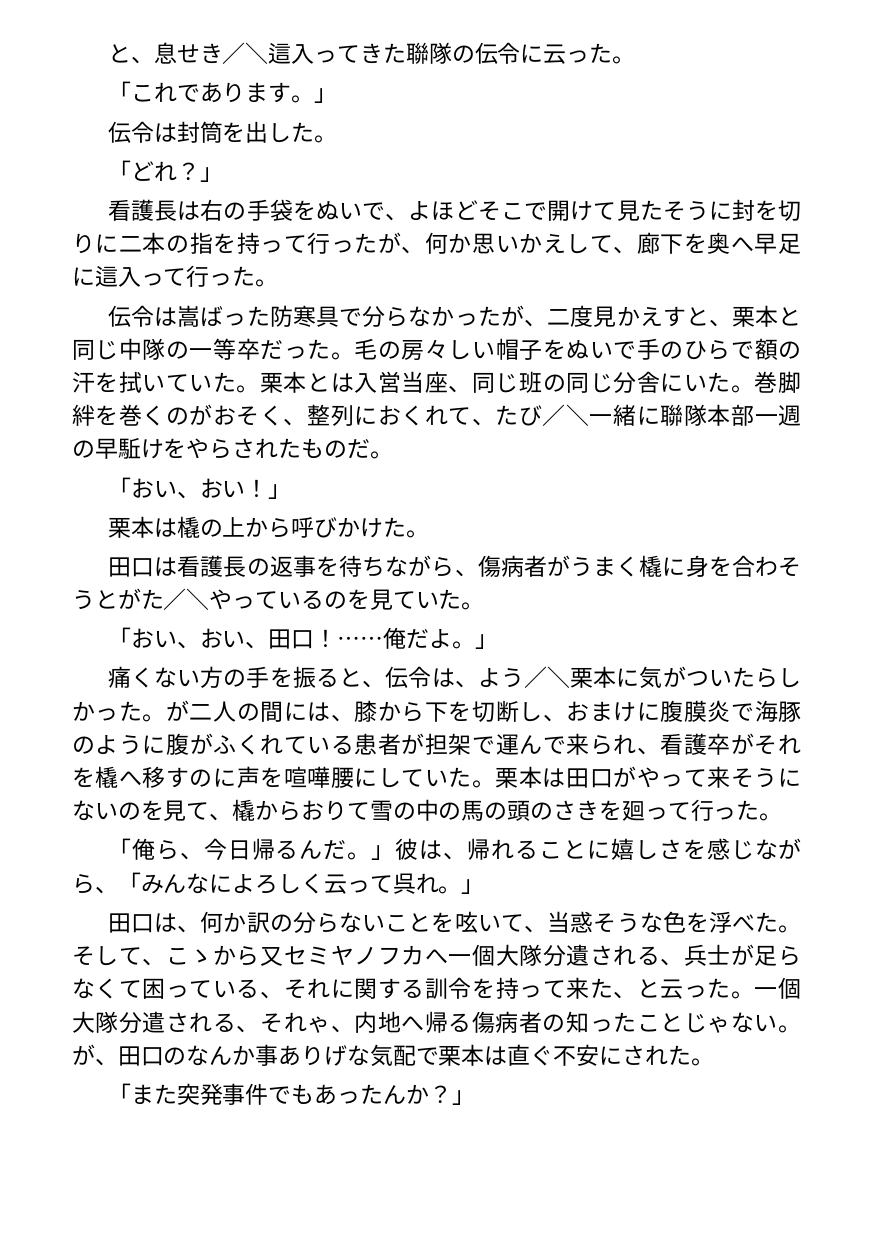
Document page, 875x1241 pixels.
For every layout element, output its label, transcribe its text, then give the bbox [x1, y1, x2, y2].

text 田口は、何か訳の分らないことを呟いて、当惑そうな色を浮べた。そして、こゝから又セミヤノフカへ一個大隊分遺される、兵士が足らなくて困っている、それに関する訓令を持って来た、と云った。一個大隊分遣される、それゃ、内地へ帰る傷病者の知ったことじゃない。が、田口のなんか事ありげな気配で栗本は直ぐ不安にされた。 [72, 905, 802, 1071]
text 栗本は橇の上から呼びかけた。 [72, 509, 802, 543]
text 「俺ら、今日帰るんだ。」彼は、帰れることに嬉しさを感じながら、「みんなによろしく云って呉れ。」 [72, 832, 802, 899]
text 田口は看護長の返事を待ちながら、傷病者がうまく橇に身を合わそうとがた／＼やっているのを見ていた。 [72, 549, 802, 615]
text 「どれ？」 [72, 153, 802, 187]
text 伝令は嵩ばった防寒具で分らなかったが、二度見かえすと、栗本と同じ中隊の一等卒だった。毛の房々しい帽子をぬいで手のひらで額の汗を拭いていた。栗本とは入営当座、同じ班の同じ分舎にいた。巻脚絆を巻くのがおそく、整列におくれて、たび／＼一緒に聯隊本部一週の早駈けをやらされたものだ。 [72, 298, 802, 464]
text 「おい、おい！」 [72, 470, 802, 504]
text と、息せき／＼這入ってきた聯隊の伝令に云った。 [72, 36, 802, 69]
text 看護長は右の手袋をぬいで、よほどそこで開けて見たそうに封を切りに二本の指を持って行ったが、何か思いかえして、廊下を奥へ早足に這入って行った。 [72, 193, 802, 292]
text 「おい、おい、田口！……俺だよ。」 [72, 621, 802, 654]
text 痛くない方の手を振ると、伝令は、よう／＼栗本に気がついたらしかった。が二人の間には、膝から下を切断し、おまけに腹膜炎で海豚のように腹がふくれている患者が担架で運んで来られ、看護卒がそれを橇へ移すのに声を喧嘩腰にしていた。栗本は田口がやって来そうにないのを見て、橇からおりて雪の中の馬の頭のさきを廻って行った。 [72, 660, 802, 826]
text 伝令は封筒を出した。 [72, 114, 802, 148]
text 「これであります。」 [72, 75, 802, 108]
text 「また突発事件でもあったんか？」 [72, 1077, 802, 1110]
